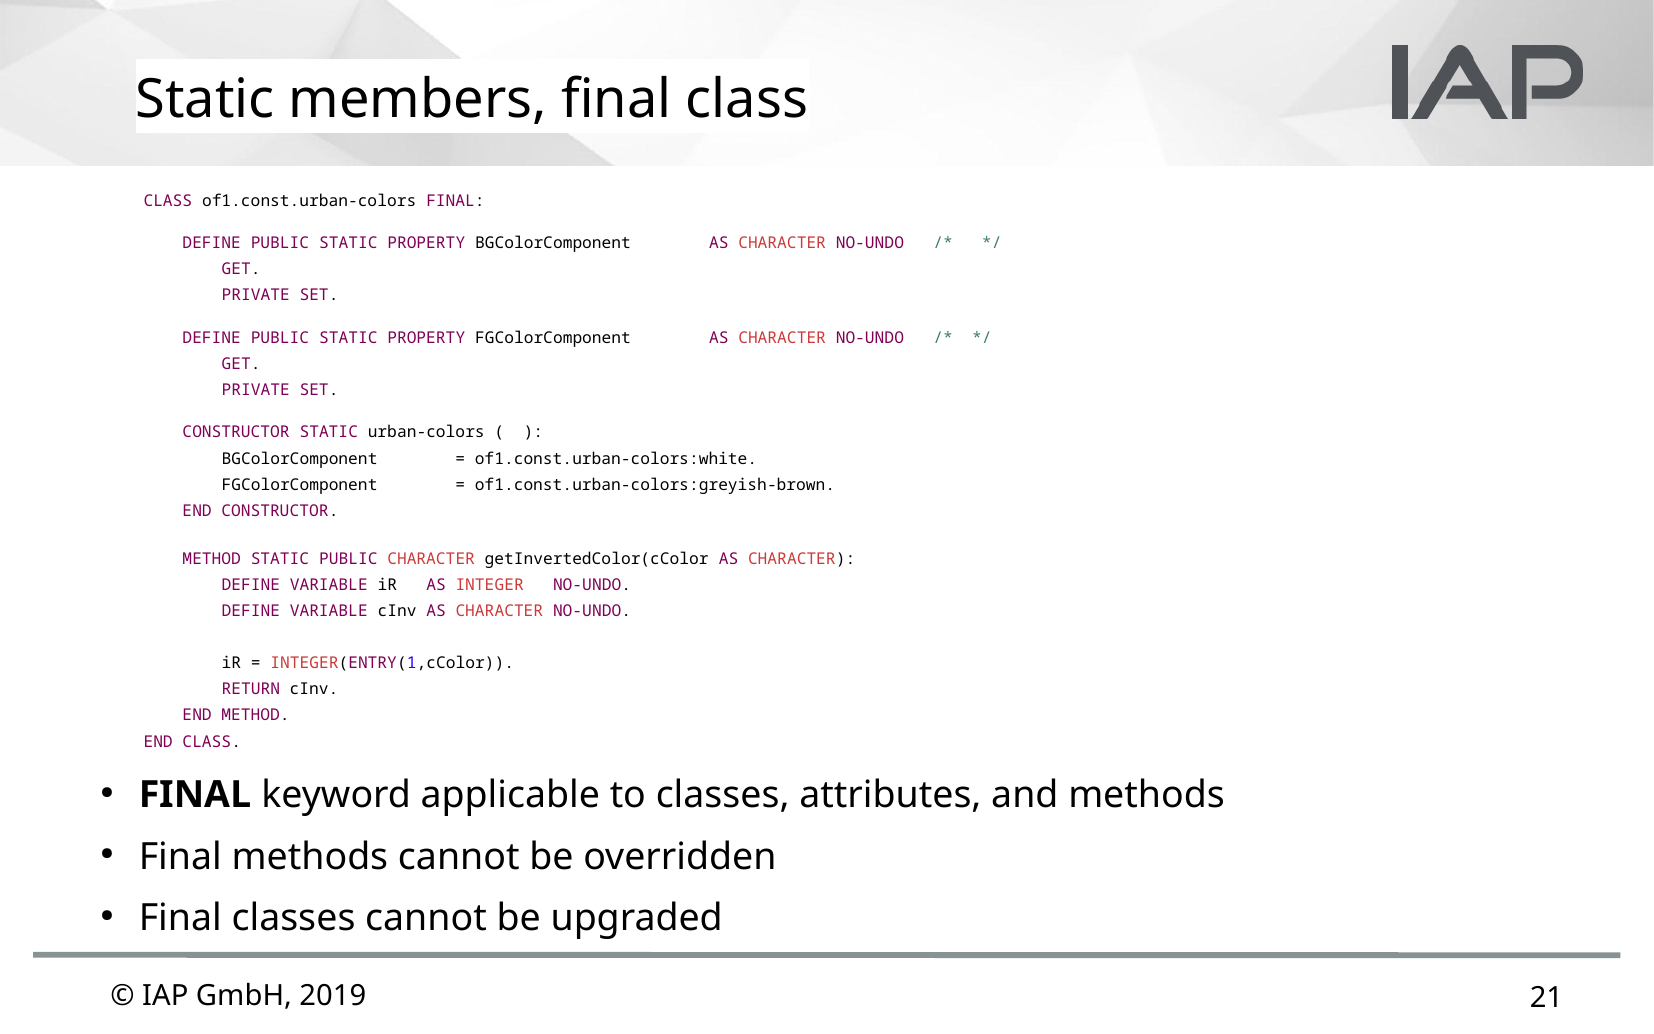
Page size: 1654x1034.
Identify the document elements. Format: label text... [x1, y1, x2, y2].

picture [0, 0, 1654, 166]
title Static members, final class [135, 41, 1264, 152]
list FINAL keyword applicable to classes, attributes, and methods Final methods cannot be overridden Final classes cannot be upgraded [82, 767, 1548, 969]
list CLASS of1.const.urban-colors FINAL: DEFINE PUBLIC STATIC PROPERTY BGColorComponent AS CHARACTER NO-UNDO /* */ GET. PRIVATE SET. DEFINE PUBLIC STATIC PROPERTY FGColorComponent AS CHARACTER NO-UNDO /* */ GET. PRIVATE SET. CONSTRUCTOR STATIC urban-colors ( ): BGColorComponent = of1.const.urban-colors:white. FGColorComponent = of1.const.urban-colors:greyish-brown. END CONSTRUCTOR. METHOD STATIC PUBLIC CHARACTER getInvertedColor(cColor AS CHARACTER): DEFINE VARIABLE iR AS INTEGER NO-UNDO. DEFINE VARIABLE cInv AS CHARACTER NO-UNDO. iR = INTEGER(ENTRY(1,cColor)). RETURN cInv. END METHOD. END CLASS. [143, 188, 1632, 756]
